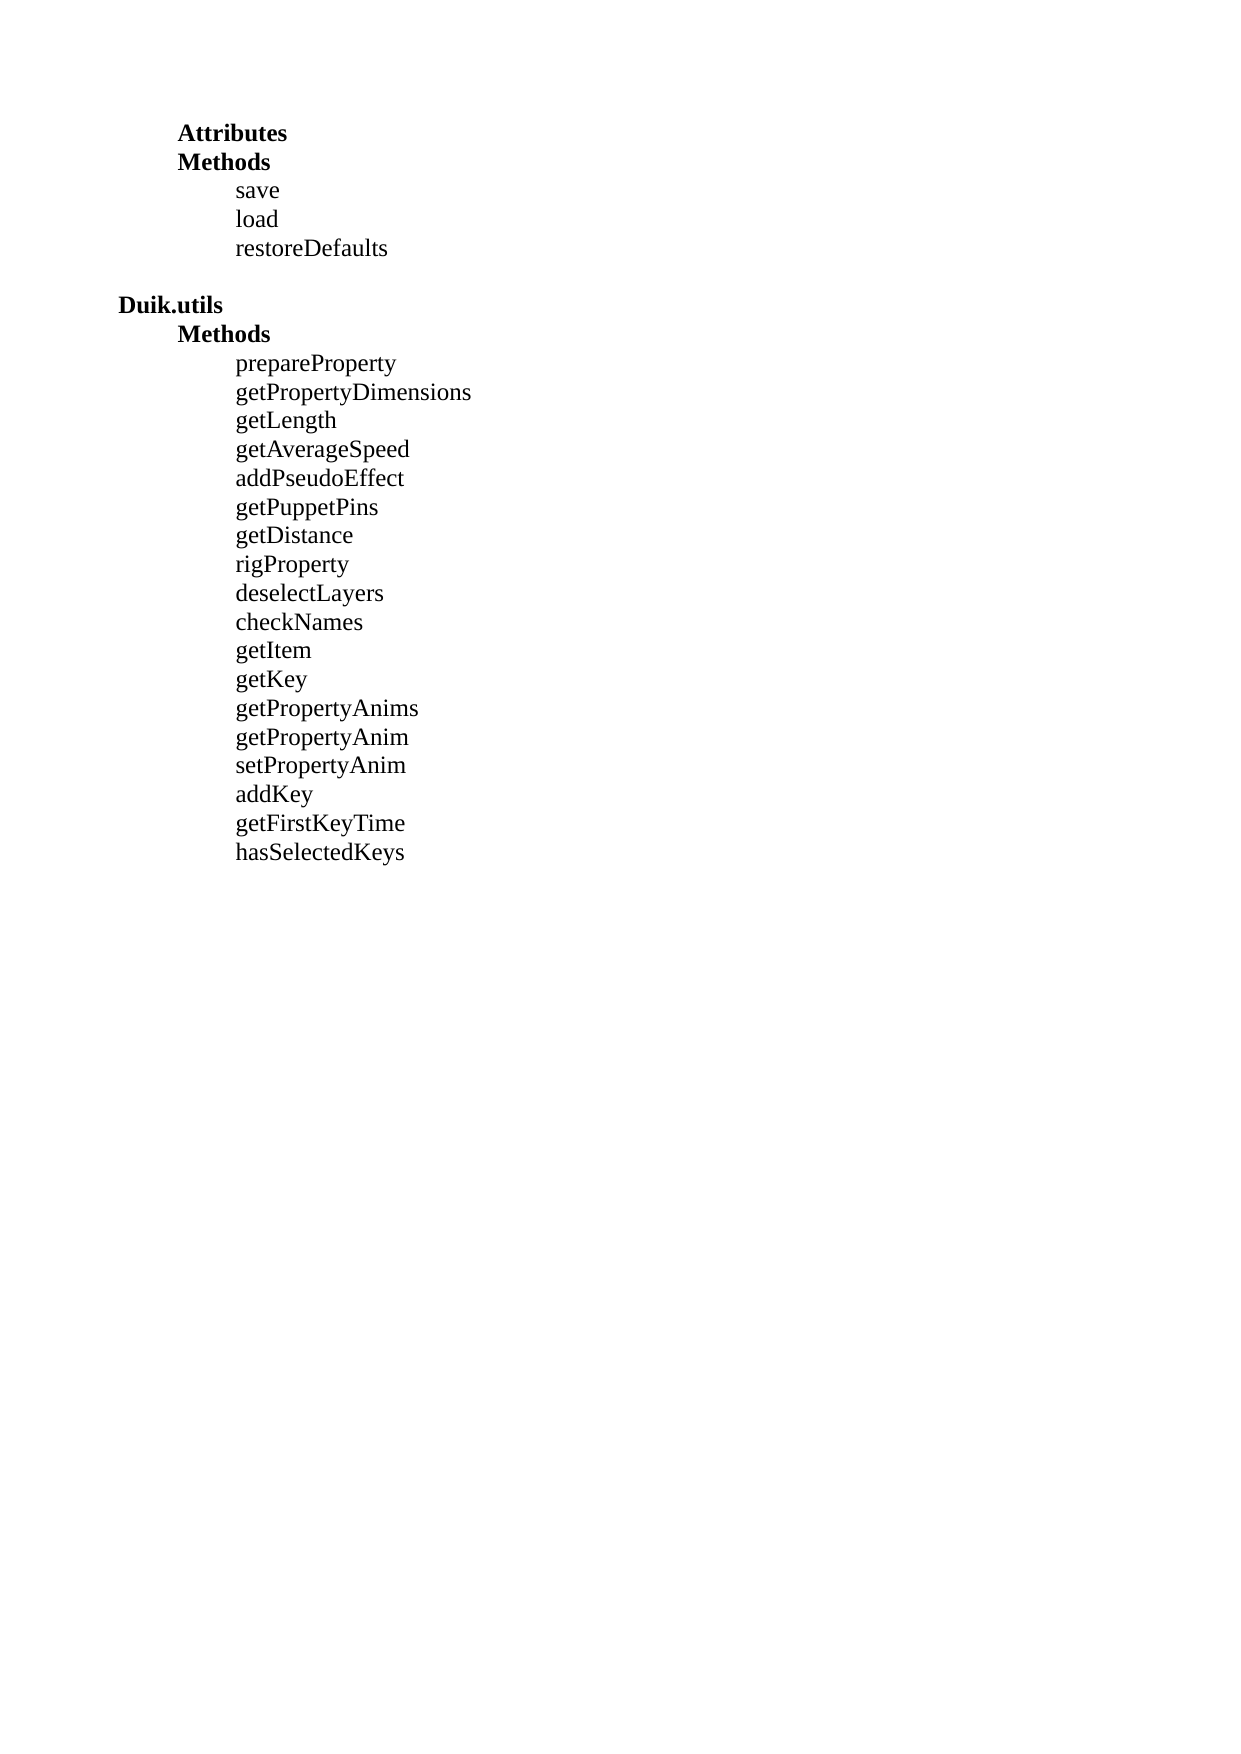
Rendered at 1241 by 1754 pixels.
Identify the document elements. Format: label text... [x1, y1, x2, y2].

text Methods [118, 319, 1122, 348]
text Attributes [118, 118, 1122, 147]
text getFirstKeyTime [118, 808, 1122, 837]
text load [118, 204, 1122, 233]
text getPropertyAnims [118, 693, 1122, 722]
text getLength [118, 406, 1122, 434]
text getItem [118, 636, 1122, 664]
text getAverageSpeed [118, 434, 1122, 463]
text Duik.utils [118, 291, 1122, 319]
text prepareProperty [118, 348, 1122, 377]
text Methods [118, 147, 1122, 176]
text addKey [118, 779, 1122, 808]
text addPseudoEffect [118, 463, 1122, 492]
text getKey [118, 664, 1122, 693]
text getPropertyDimensions [118, 377, 1122, 406]
text getDistance [118, 521, 1122, 549]
text deselectLayers [118, 578, 1122, 607]
text getPropertyAnim [118, 722, 1122, 751]
text rigProperty [118, 549, 1122, 578]
text checkNames [118, 607, 1122, 636]
text hasSelectedKeys [118, 837, 1122, 866]
text save [118, 176, 1122, 204]
text setPropertyAnim [118, 751, 1122, 779]
text getPuppetPins [118, 492, 1122, 521]
text restoreDefaults [118, 233, 1122, 262]
